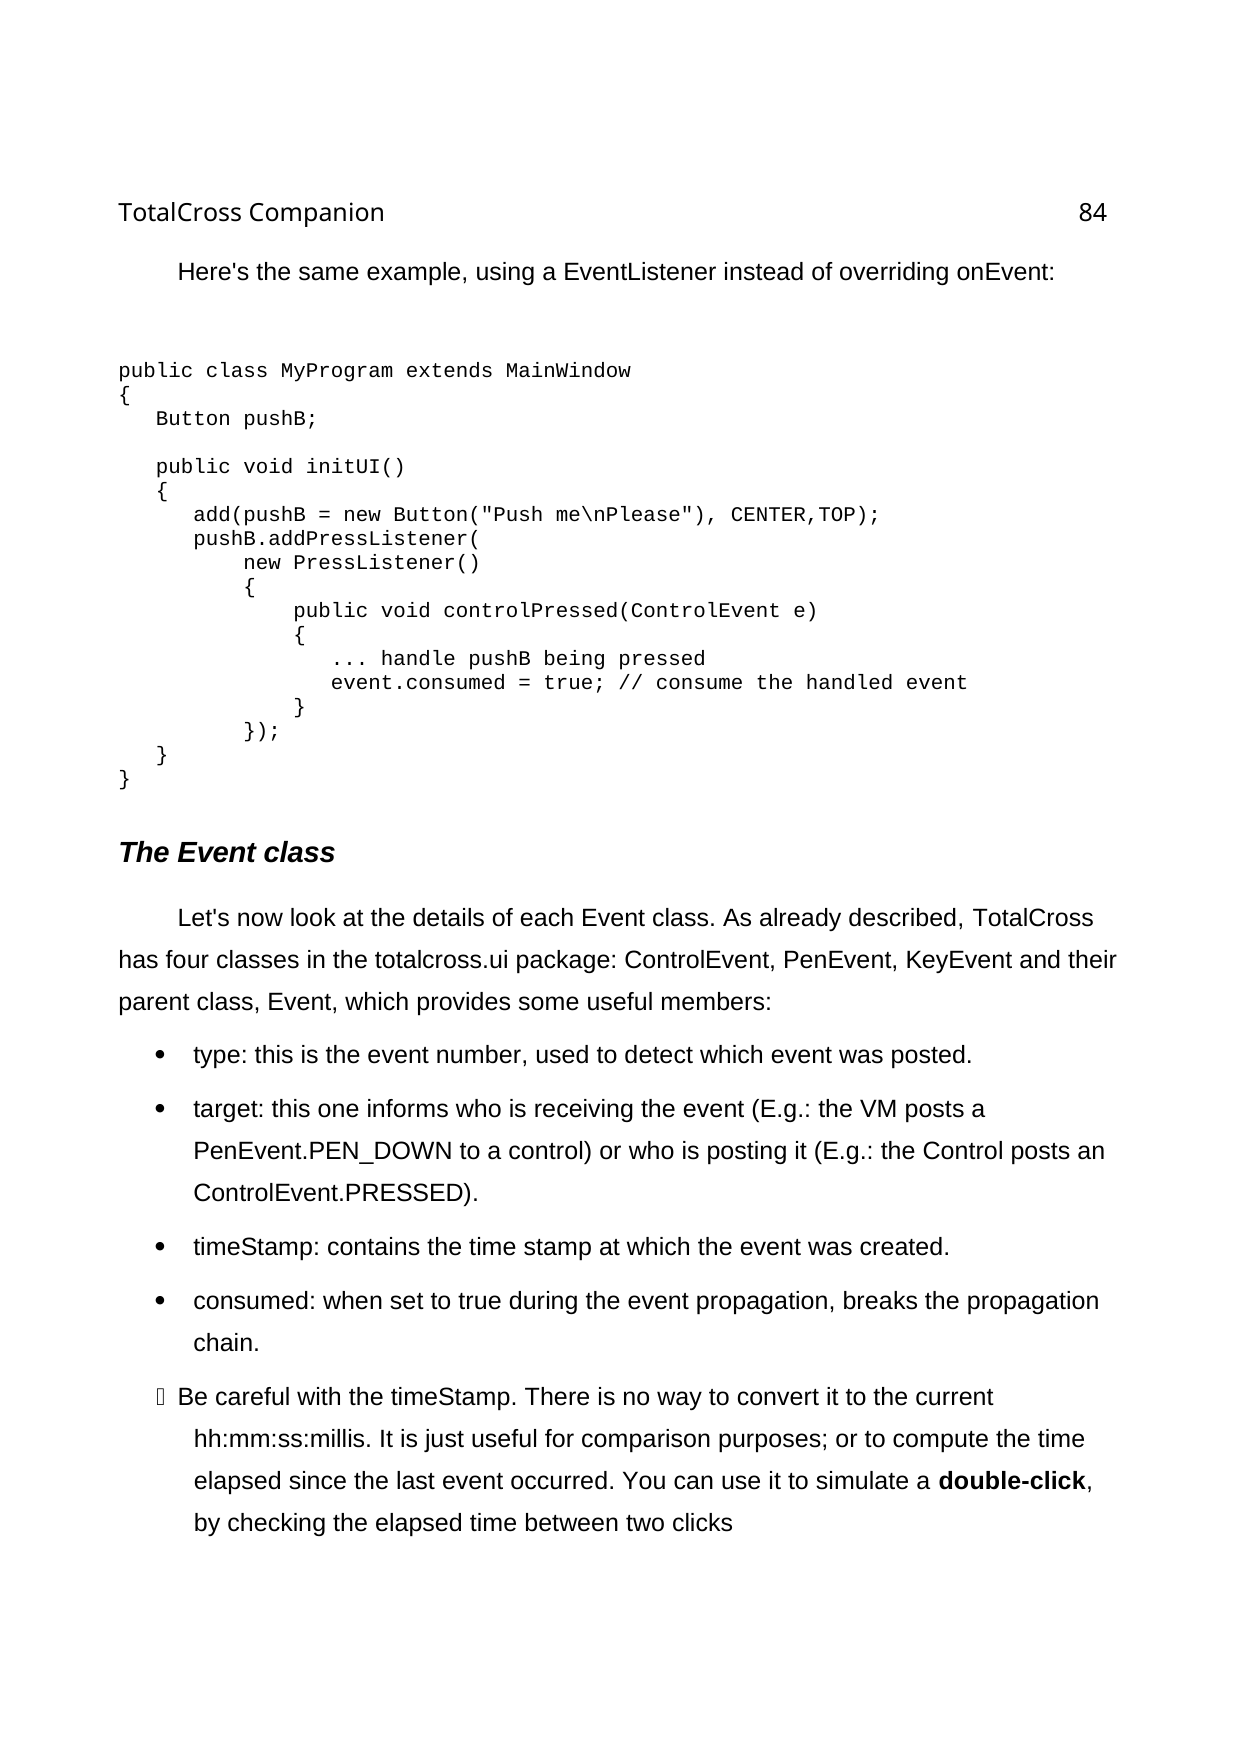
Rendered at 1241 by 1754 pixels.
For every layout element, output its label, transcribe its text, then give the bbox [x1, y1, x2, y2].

text }); [118, 719, 1122, 743]
text { [118, 576, 1122, 600]
list type: this is the event number, used to detect which event was posted. [156, 1041, 1122, 1069]
list timeStamp: contains the time stamp at which the event was created. [156, 1233, 1122, 1261]
text Let's now look at the details of each Event class. As already described, TotalCross has four classes in the totalcross.ui package: ControlEvent, PenEvent, KeyEvent and their parent class, Event, which provides some useful members: [118, 903, 1122, 1016]
text } [118, 767, 1122, 791]
text ... handle pushB being pressed [118, 648, 1122, 672]
text event.consumed = true; // consume the handled event [118, 672, 1122, 696]
text add(pushB = new Button("Push me\nPlease"), CENTER,TOP); [118, 504, 1122, 528]
text } [118, 743, 1122, 767]
text pushB.addPressListener( [118, 528, 1122, 552]
text Button pushB; [118, 408, 1122, 432]
text { [118, 480, 1122, 504]
text public void initUI() [118, 456, 1122, 480]
text } [118, 696, 1122, 719]
text { [118, 384, 1122, 408]
text Here's the same example, using a EventListener instead of overriding onEvent: [118, 258, 1122, 286]
list consumed: when set to true during the event propagation, breaks the propagation chain. [156, 1287, 1122, 1357]
text public class MyProgram extends MainWindow [118, 360, 1122, 384]
list Be careful with the timeStamp. There is no way to convert it to the current hh:mm:ss:millis. It is just useful for comparison purposes; or to compute the time elapsed since the last event occurred. You can use it to simulate a double-click, by checking the elapsed time between two clicks [156, 1383, 1122, 1537]
text { [118, 624, 1122, 648]
list target: this one informs who is receiving the event (E.g.: the VM posts a PenEvent.PEN_DOWN to a control) or who is posting it (E.g.: the Control posts an ControlEvent.PRESSED). [156, 1095, 1122, 1207]
subtitle The Event class [118, 836, 1122, 868]
text new PressListener() [118, 552, 1122, 576]
text public void controlPressed(ControlEvent e) [118, 600, 1122, 624]
